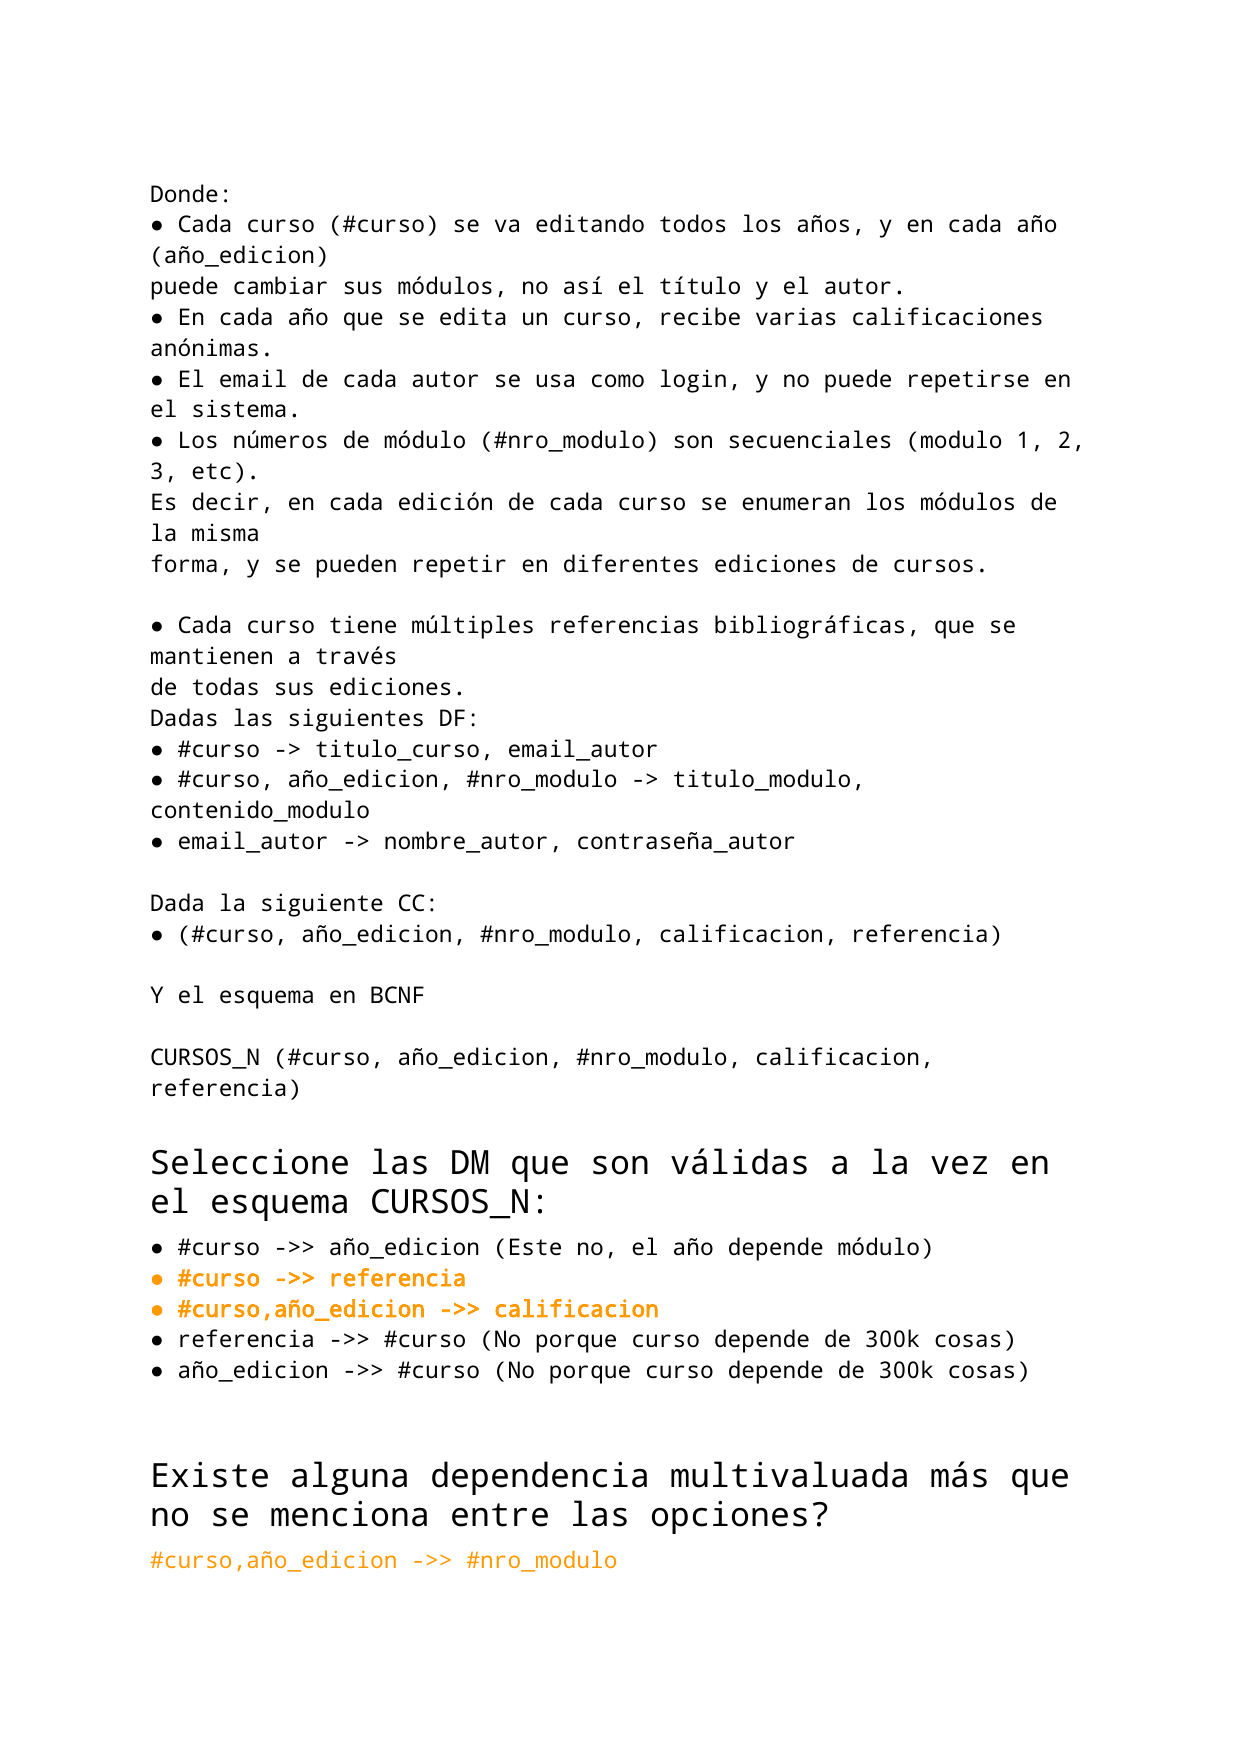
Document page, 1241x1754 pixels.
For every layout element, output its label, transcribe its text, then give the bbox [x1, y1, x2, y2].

text Donde: [150, 181, 1090, 208]
text ● #curso ->> año_edicion (Este no, el año depende módulo) [150, 1234, 1090, 1261]
text ● email_autor -> nombre_autor, contraseña_autor [150, 828, 1090, 855]
text ● Cada curso tiene múltiples referencias bibliográficas, que se mantienen a través [150, 612, 1090, 670]
text Dada la siguiente CC: [150, 890, 1090, 917]
text ● (#curso, año_edicion, #nro_modulo, calificacion, referencia) [150, 921, 1090, 948]
text forma, y se pueden repetir en diferentes ediciones de cursos. [150, 551, 1090, 578]
text puede cambiar sus módulos, no así el título y el autor. [150, 273, 1090, 300]
text Es decir, en cada edición de cada curso se enumeran los módulos de la misma [150, 489, 1090, 547]
text ● En cada año que se edita un curso, recibe varias calificaciones anónimas. [150, 304, 1090, 362]
text ● Cada curso (#curso) se va editando todos los años, y en cada año (año_edicion) [150, 212, 1090, 269]
text de todas sus ediciones. [150, 674, 1090, 701]
text #curso,año_edicion ->> #nro_modulo [150, 1547, 1090, 1574]
text ● #curso ->> referencia [150, 1265, 1090, 1292]
text ● #curso -> titulo_curso, email_autor [150, 736, 1090, 763]
text Dadas las siguientes DF: [150, 705, 1090, 732]
text ● #curso,año_edicion ->> calificacion [150, 1296, 1090, 1322]
subtitle Existe alguna dependencia multivaluada más que no se menciona entre las opciones? [150, 1456, 1090, 1534]
text CURSOS_N (#curso, año_edicion, #nro_modulo, calificacion, referencia) [150, 1044, 1090, 1102]
text ● #curso, año_edicion, #nro_modulo -> titulo_modulo, contenido_modulo [150, 767, 1090, 824]
text ● El email de cada autor se usa como login, y no puede repetirse en el sistema. [150, 366, 1090, 423]
text Y el esquema en BCNF [150, 982, 1090, 1009]
text ● referencia ->> #curso (No porque curso depende de 300k cosas) [150, 1326, 1090, 1353]
text ● Los números de módulo (#nro_modulo) son secuenciales (modulo 1, 2, 3, etc). [150, 427, 1090, 485]
text ● año_edicion ->> #curso (No porque curso depende de 300k cosas) [150, 1357, 1090, 1384]
subtitle Seleccione las DM que son válidas a la vez en el esquema CURSOS_N: [150, 1143, 1090, 1221]
